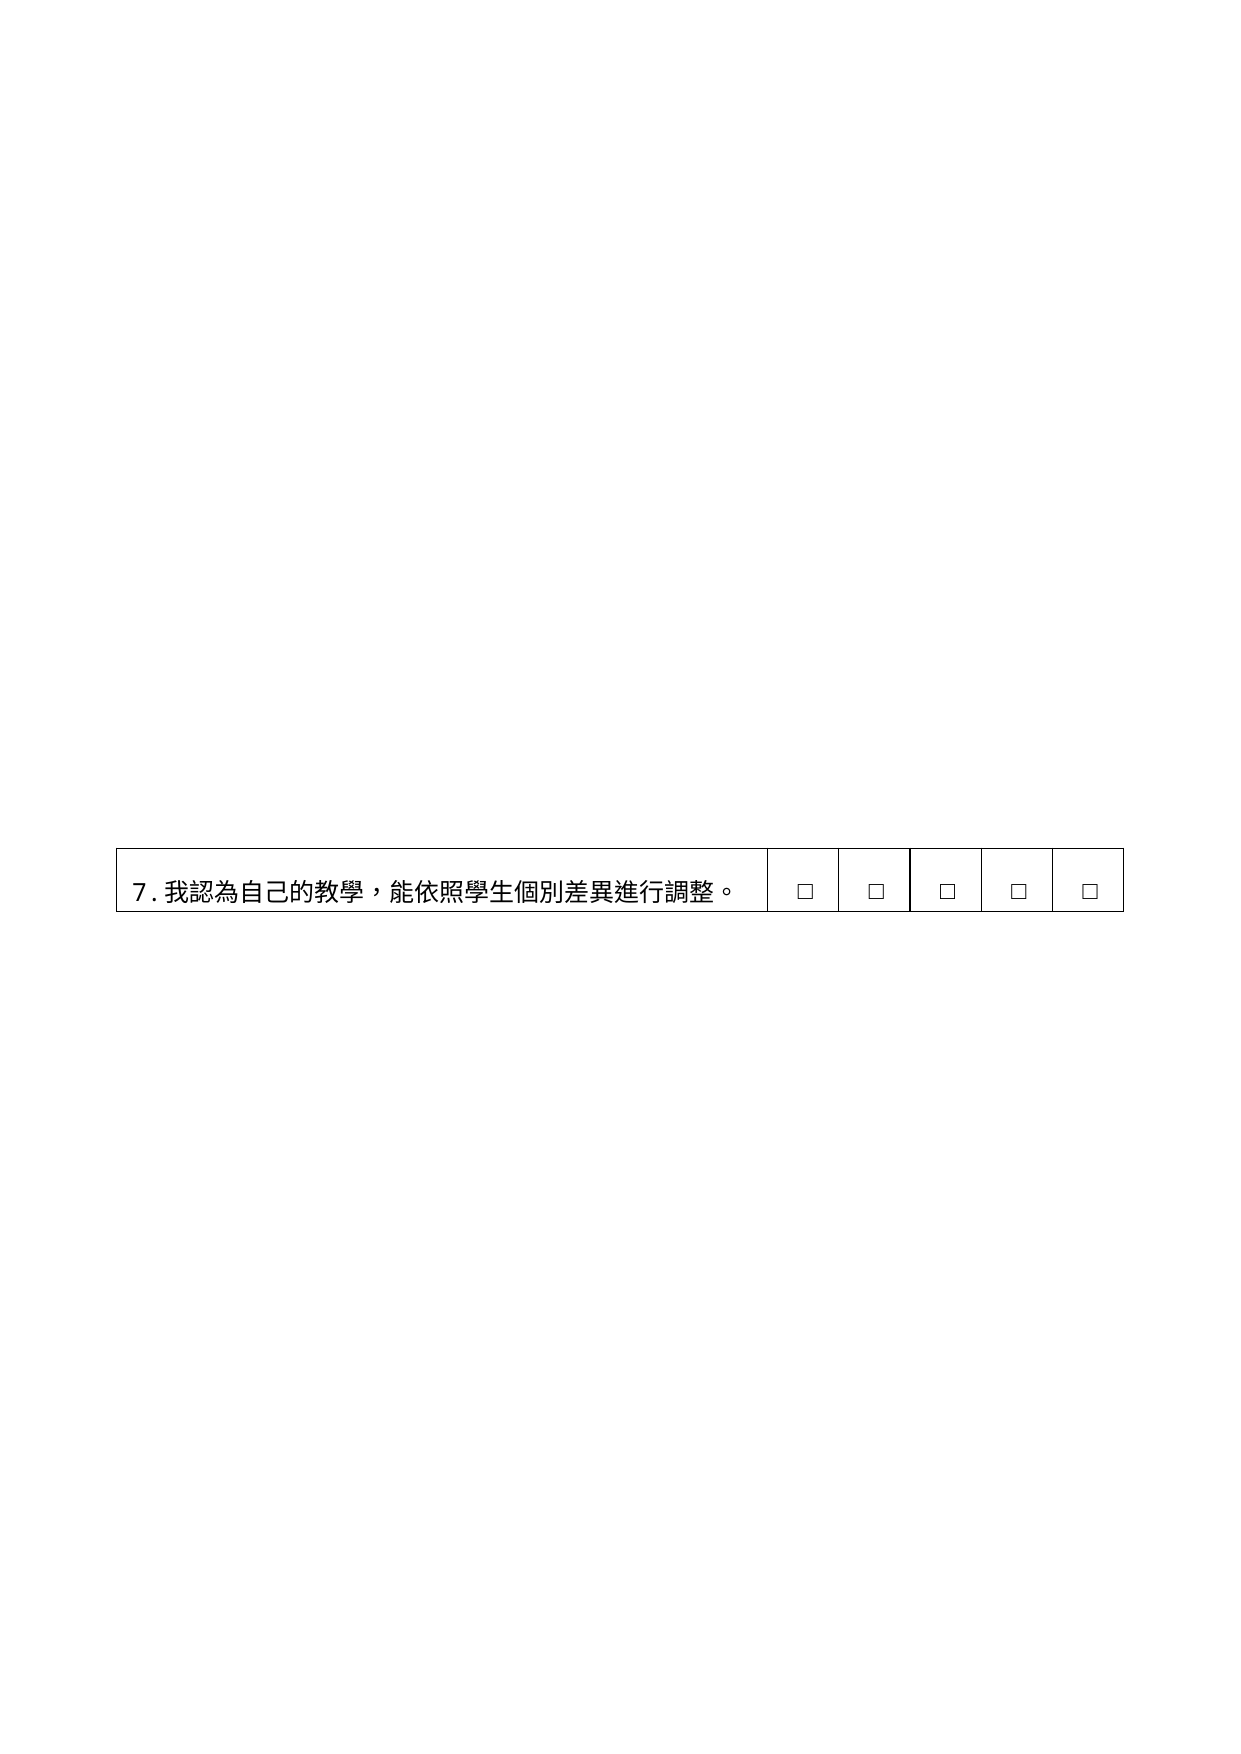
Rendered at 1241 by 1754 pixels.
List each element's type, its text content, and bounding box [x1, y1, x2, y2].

table_cell 我認為自己的教學，能依照學生個別差異進行調整。 [117, 849, 767, 911]
table_cell □ [768, 849, 838, 911]
table_cell □ [839, 849, 909, 911]
table_cell □ [982, 849, 1052, 911]
table_cell □ [911, 849, 981, 911]
table_cell □ [1053, 849, 1123, 911]
